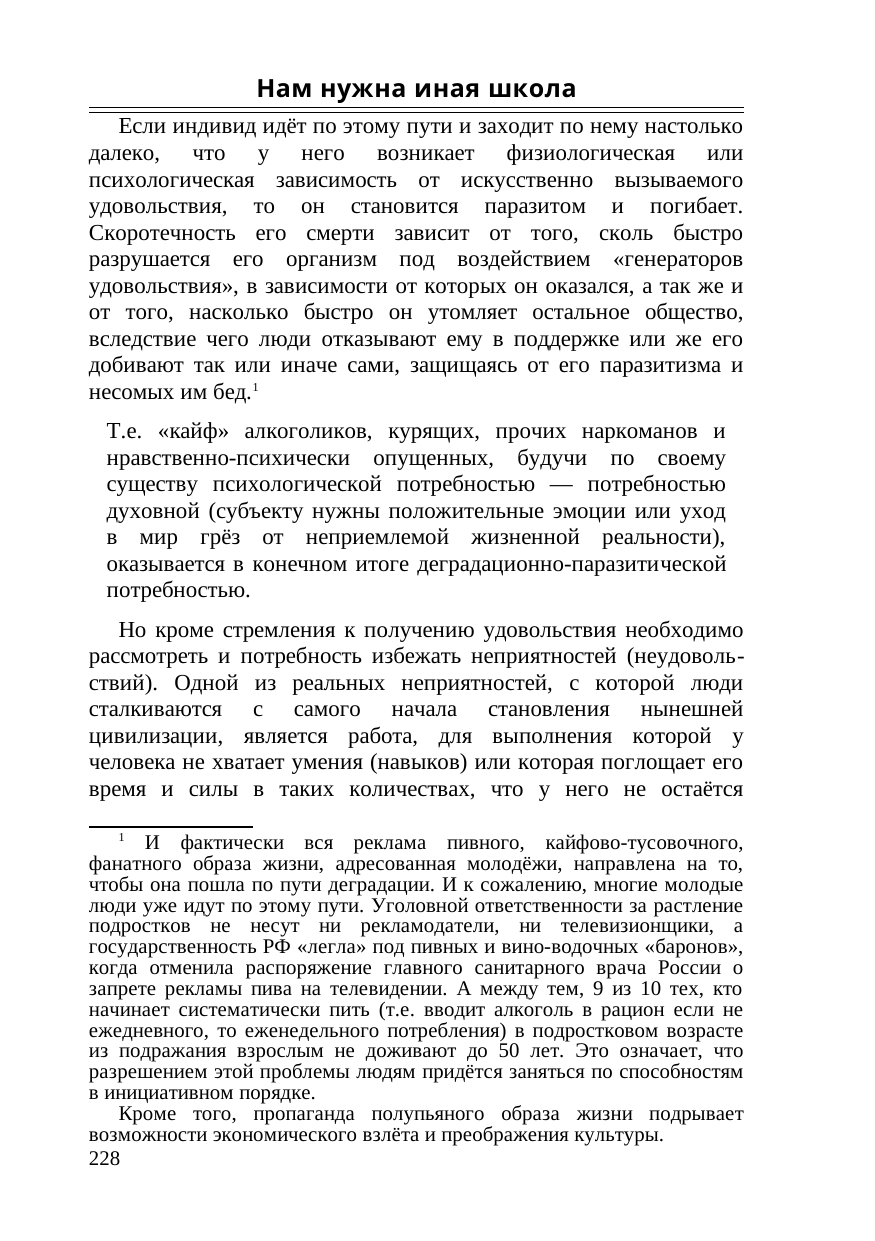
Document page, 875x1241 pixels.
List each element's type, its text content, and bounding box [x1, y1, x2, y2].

text И фактически вся реклама пивного, кайфово-тусовочного, фанатного образа жизни, адресованная молодёжи, направлена на то, чтобы она пошла по пути деградации. И к сожалению, многие молодые люди уже идут по этому пути. Уголовной ответственности за растление подростков не несут ни рекламодатели, ни телевизионщики, а государственность РФ «легла» под пивных и вино-водочных «баронов», когда отменила распоряжение главного санитарного врача России о запрете рекламы пива на телевидении. А между тем, 9 из 10 тех, кто начинает систематически пить (т.е. вводит алкоголь в рацион если не ежедневного, то еженедельного потребления) в подростковом возрасте из подражания взрослым не доживают до 50 лет. Это означает, что разрешением этой проблемы людям придётся заняться по способностям в инициативном порядке. [89, 833, 744, 1104]
text Кроме того, пропаганда полупьяного образа жизни подрывает возможности экономического взлёта и преображения культуры. [89, 1104, 744, 1145]
text Т.е. «кайф» алкоголиков, курящих, прочих наркоманов и нравственно-психически опущенных, будучи по своему существу психологической потребностью — потребностью духовной (субъекту нужны положительные эмоции или уход в мир грёз от неприемлемой жизненной реальности), оказывается в конечном итоге деградационно-паразити­чес­кой потребностью. [106, 417, 726, 603]
text Если индивид идёт по этому пути и заходит по нему настолько далеко, что у него возникает физиологическая или психологическая зависимость от искусственно вызываемого удовольствия, то он становится паразитом и погибает. Скоротечность его смерти зависит от того, сколь быстро разрушается его организм под воздействием «генераторов удовольствия», в зависимости от которых он оказался, а так же и от того, насколько быстро он утомляет остальное общество, вследствие чего люди отказывают ему в поддержке или же его добивают так или иначе сами, защищаясь от его паразитизма и несомых им бед. [89, 113, 744, 404]
text Но кроме стремления к получению удовольствия необходимо рассмотреть и потребность избежать неприятностей (неудоволь­ствий). Одной из реальных неприятностей, с которой люди сталкиваются с самого начала становления нынешней цивилизации, является работа, для выполнения которой у человека не хватает умения (навыков) или которая поглощает его время и силы в таких количествах, что у него не остаётся [89, 615, 744, 801]
